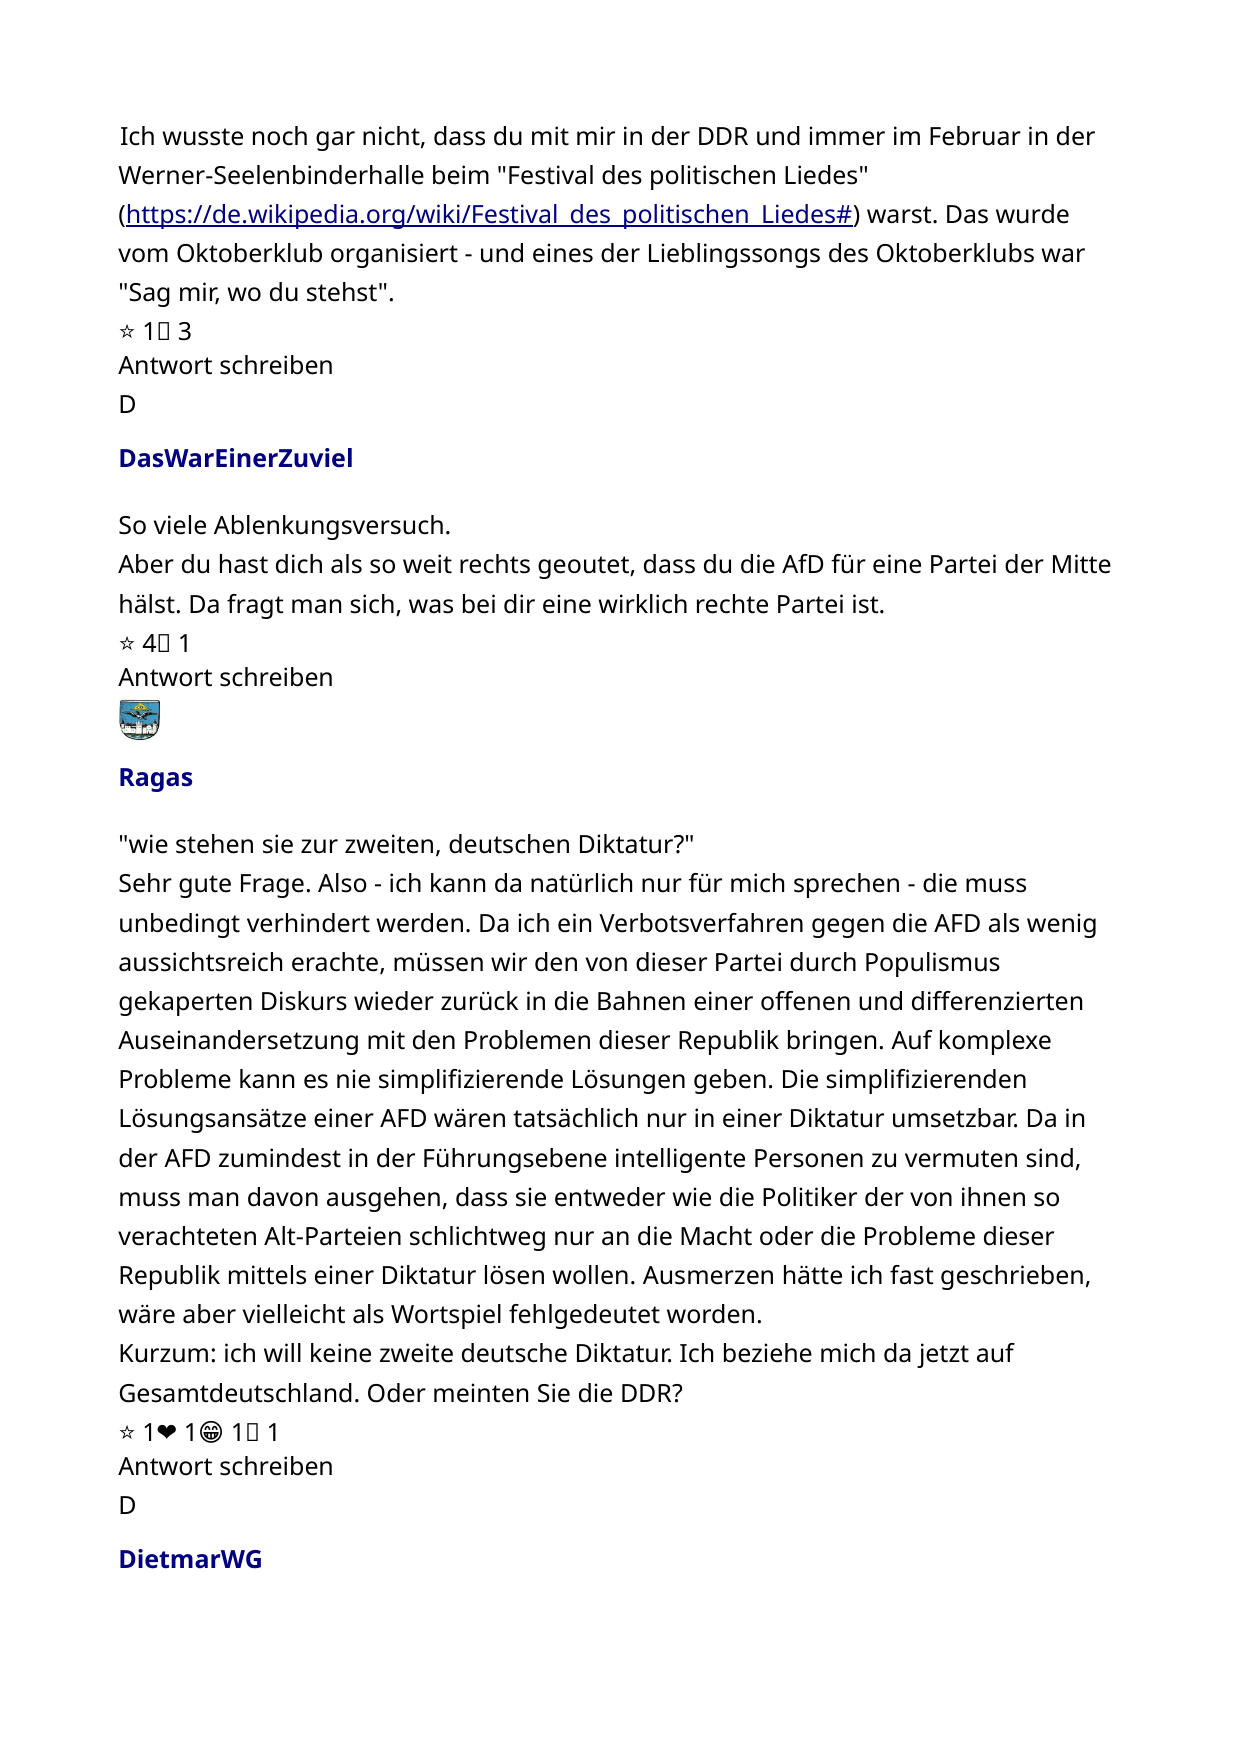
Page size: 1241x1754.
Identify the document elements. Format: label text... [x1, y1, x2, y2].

text ⭐️ 1🤨 3 [118, 314, 1122, 348]
text D [118, 387, 1122, 421]
text So viele Ablenkungsversuch. [118, 508, 1122, 542]
text ⭐️ 1❤️ 1😁 1🙁 1 [118, 1414, 1122, 1448]
text Antwort schreiben [118, 1448, 1122, 1482]
picture [118, 698, 161, 741]
text Sehr gute Frage. Also - ich kann da natürlich nur für mich sprechen - die muss unbedingt verhindert werden. Da ich ein Verbotsverfahren gegen die AFD als wenig aussichtsreich erachte, müssen wir den von dieser Partei durch Populismus gekaperten Diskurs wieder zurück in die Bahnen einer offenen und differenzierten Auseinandersetzung mit den Problemen dieser Republik bringen. Auf komplexe Probleme kann es nie simplifizierende Lösungen geben. Die simplifizierenden Lösungsansätze einer AFD wären tatsächlich nur in einer Diktatur umsetzbar. Da in der AFD zumindest in der Führungsebene intelligente Personen zu vermuten sind, muss man davon ausgehen, dass sie entweder wie die Politiker der von ihnen so verachteten Alt-Parteien schlichtweg nur an die Macht oder die Probleme dieser Republik mittels einer Diktatur lösen wollen. Ausmerzen hätte ich fast geschrieben, wäre aber vielleicht als Wortspiel fehlgedeutet worden. [118, 866, 1122, 1331]
text D [118, 1488, 1122, 1522]
text Antwort schreiben [118, 348, 1122, 382]
subtitle DasWarEinerZuviel [118, 441, 1122, 475]
text Kurzum: ich will keine zweite deutsche Diktatur. Ich beziehe mich da jetzt auf Gesamtdeutschland. Oder meinten Sie die DDR? [118, 1336, 1122, 1409]
text Antwort schreiben [118, 659, 1122, 694]
subtitle DietmarWG [118, 1541, 1122, 1575]
text "wie stehen sie zur zweiten, deutschen Diktatur?" [118, 827, 1122, 861]
text Ich wusste noch gar nicht, dass du mit mir in der DDR und immer im Februar in der Werner-Seelenbinderhalle beim "Festival des politischen Liedes" (https://de.wikipedia.org/wiki/Festival_des_politischen_Liedes#) warst. Das wurde vom Oktoberklub organisiert - und eines der Lieblingssongs des Oktoberklubs war "Sag mir, wo du stehst". [118, 118, 1122, 309]
text Aber du hast dich als so weit rechts geoutet, dass du die AfD für eine Partei der Mitte hälst. Da fragt man sich, was bei dir eine wirklich rechte Partei ist. [118, 547, 1122, 620]
text ⭐️ 4🙁 1 [118, 626, 1122, 659]
subtitle Ragas [118, 760, 1122, 794]
